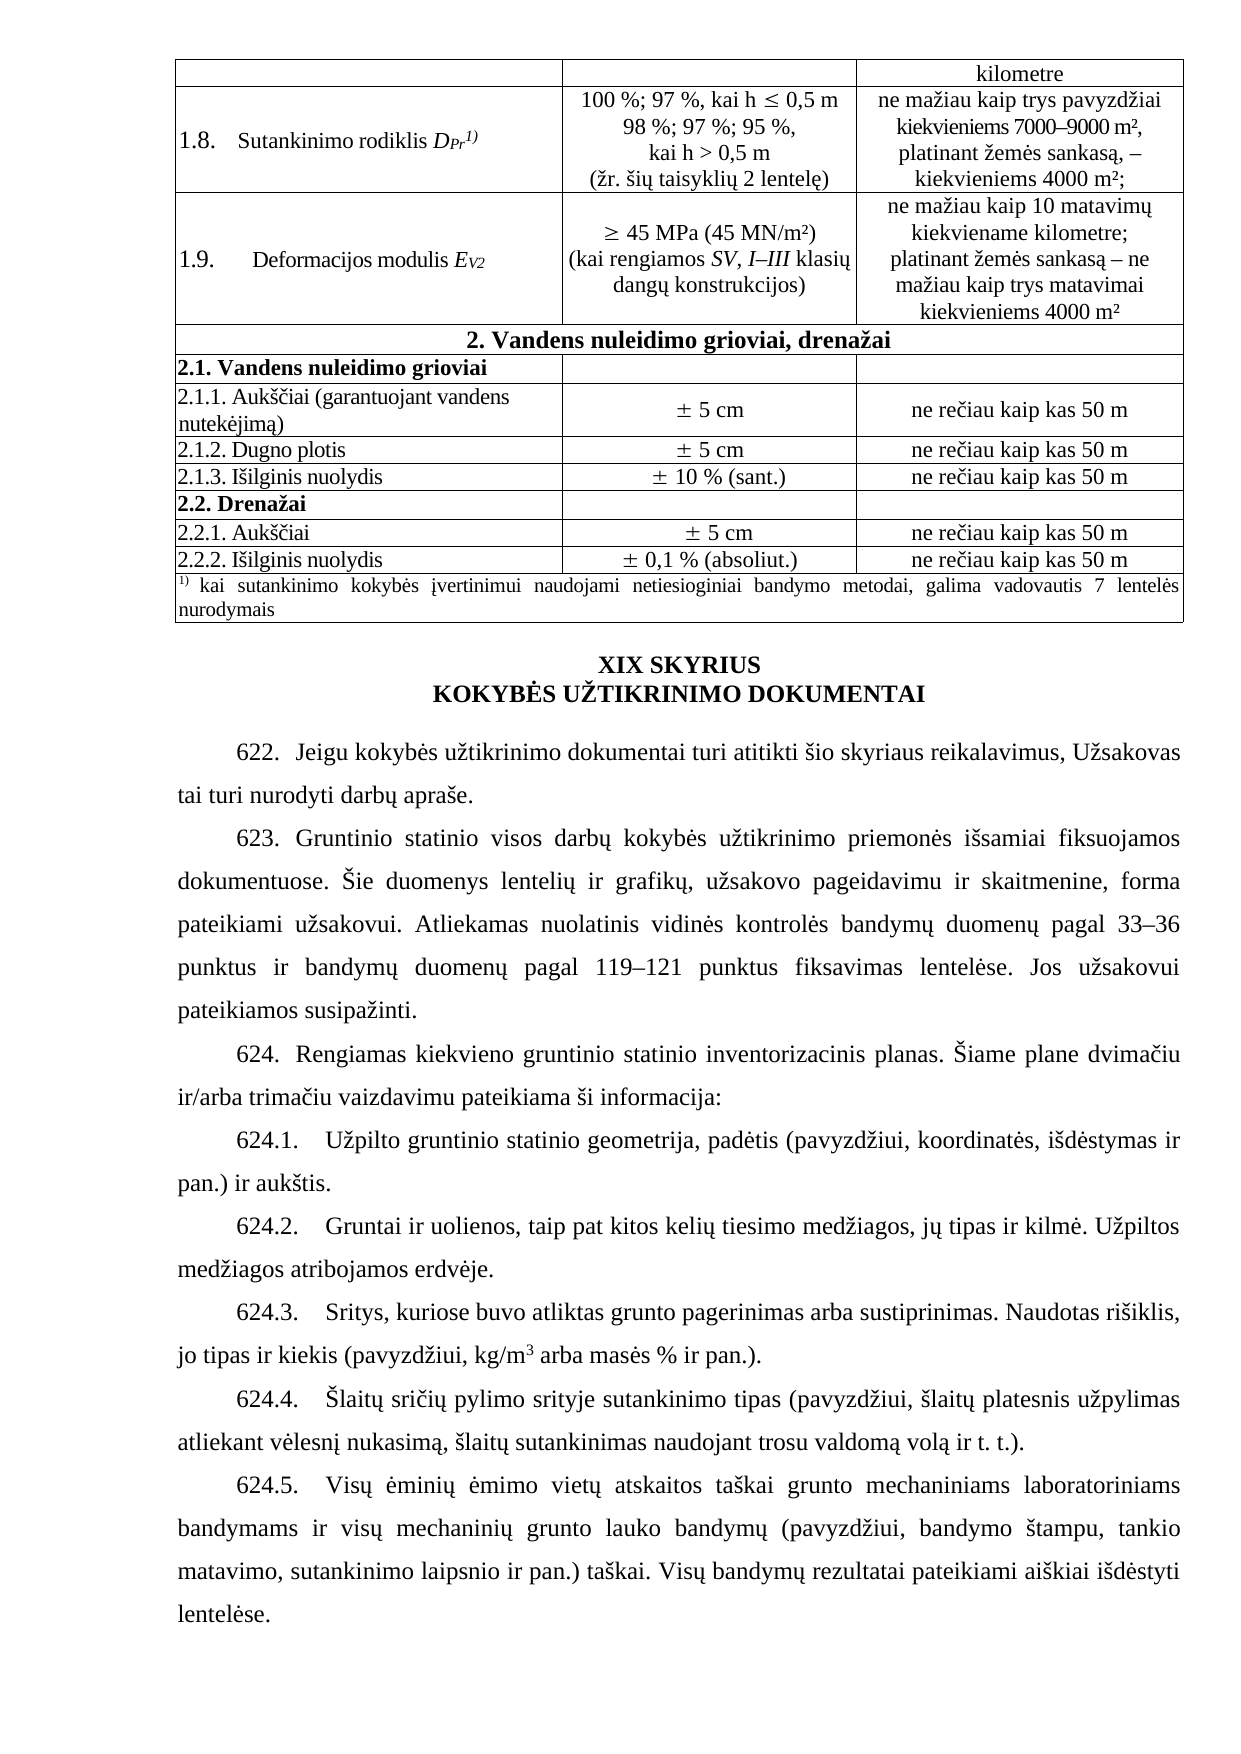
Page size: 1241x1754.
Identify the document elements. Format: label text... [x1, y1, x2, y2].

table_cell  5 cm [563, 520, 856, 546]
table_cell 1) kai sutankinimo kokybės įvertinimui naudojami netiesioginiai bandymo metodai, galima vadovautis 7 lentelės nurodymais [176, 574, 1183, 621]
table_cell [857, 355, 1183, 383]
table_cell 100 %; 97 %, kai h  0,5 m 98 %; 97 %; 95 %, kai h > 0,5 m (žr. šių taisyklių 2 lentelę) [563, 87, 856, 192]
table_cell  5 cm [563, 384, 856, 436]
table_cell  10 % (sant.) [563, 464, 856, 490]
text 623. Gruntinio statinio visos darbų kokybės užtikrinimo priemonės išsamiai fiksuojamos dokumentuose. Šie duomenys lentelių ir grafikų, užsakovo pageidavimu ir skaitmenine, forma pateikiami užsakovui. Atliekamas nuolatinis vidinės kontrolės bandymų duomenų pagal 33–36 punktus ir bandymų duomenų pagal 119–121 punktus fiksavimas lentelėse. Jos užsakovui pateikiamos susipažinti. [177, 823, 1181, 1024]
text XIX SKYRIUS [177, 651, 1181, 679]
table_cell ne rečiau kaip kas 50 m [857, 547, 1183, 573]
text 624.4. Šlaitų sričių pylimo srityje sutankinimo tipas (pavyzdžiui, šlaitų platesnis užpylimas atliekant vėlesnį nukasimą, šlaitų sutankinimas naudojant trosu valdomą volą ir t. t.). [177, 1384, 1181, 1456]
table_cell  5 cm [563, 437, 856, 463]
table_cell 1.9. Deformacijos modulis EV2 [176, 193, 562, 324]
table_cell [563, 491, 856, 519]
table_cell ne mažiau kaip 10 matavimų kiekviename kilometre; platinant žemės sankasą – ne mažiau kaip trys matavimai kiekvieniems 4000 m² [857, 193, 1183, 324]
text 624.3. Sritys, kuriose buvo atliktas grunto pagerinimas arba sustiprinimas. Naudotas rišiklis, jo tipas ir kiekis (pavyzdžiui, kg/m3 arba masės % ir pan.). [177, 1297, 1181, 1369]
table_cell ne rečiau kaip kas 50 m [857, 520, 1183, 546]
table_cell 2.1.2. Dugno plotis [176, 437, 562, 463]
table_cell  45 MPa (45 MN/m²) (kai rengiamos SV, I–III klasių dangų konstrukcijos) [563, 193, 856, 324]
table_cell 1.8. Sutankinimo rodiklis DPr1) [176, 87, 562, 192]
table_cell  0,1 % (absoliut.) [563, 547, 856, 573]
table_cell 2.2.1. Aukščiai [176, 520, 562, 546]
text 624.5. Visų ėminių ėmimo vietų atskaitos taškai grunto mechaniniams laboratoriniams bandymams ir visų mechaninių grunto lauko bandymų (pavyzdžiui, bandymo štampu, tankio matavimo, sutankinimo laipsnio ir pan.) taškai. Visų bandymų rezultatai pateikiami aiškiai išdėstyti lentelėse. [177, 1470, 1181, 1628]
table_cell [857, 491, 1183, 519]
table_cell 2. Vandens nuleidimo grioviai, drenažai [176, 325, 1183, 353]
table_cell ne mažiau kaip trys pavyzdžiai kiekvieniems 7000–9000 m², platinant žemės sankasą, – kiekvieniems 4000 m²; [857, 87, 1183, 192]
table_cell 2.2. Drenažai [176, 491, 562, 519]
table_cell 2.1.3. Išilginis nuolydis [176, 464, 562, 490]
table_cell [563, 60, 856, 86]
text 622. Jeigu kokybės užtikrinimo dokumentai turi atitikti šio skyriaus reikalavimus, Užsakovas tai turi nurodyti darbų apraše. [177, 737, 1181, 809]
table_cell 2.1.1. Aukščiai (garantuojant vandens nutekėjimą) [176, 384, 562, 436]
table_cell kilometre [857, 60, 1183, 86]
table_cell 2.1. Vandens nuleidimo grioviai [176, 355, 562, 383]
table_cell ne rečiau kaip kas 50 m [857, 464, 1183, 490]
table_cell [176, 60, 562, 86]
text 624.1. Užpilto gruntinio statinio geometrija, padėtis (pavyzdžiui, koordinatės, išdėstymas ir pan.) ir aukštis. [177, 1125, 1181, 1197]
table_cell [563, 355, 856, 383]
table_cell 2.2.2. Išilginis nuolydis [176, 547, 562, 573]
table_cell ne rečiau kaip kas 50 m [857, 437, 1183, 463]
table_cell ne rečiau kaip kas 50 m [857, 384, 1183, 436]
text KOKYBĖS UŽTIKRINIMO DOKUMENTAI [177, 679, 1181, 708]
text 624. Rengiamas kiekvieno gruntinio statinio inventorizacinis planas. Šiame plane dvimačiu ir/arba trimačiu vaizdavimu pateikiama ši informacija: [177, 1039, 1181, 1111]
text 624.2. Gruntai ir uolienos, taip pat kitos kelių tiesimo medžiagos, jų tipas ir kilmė. Užpiltos medžiagos atribojamos erdvėje. [177, 1211, 1181, 1283]
